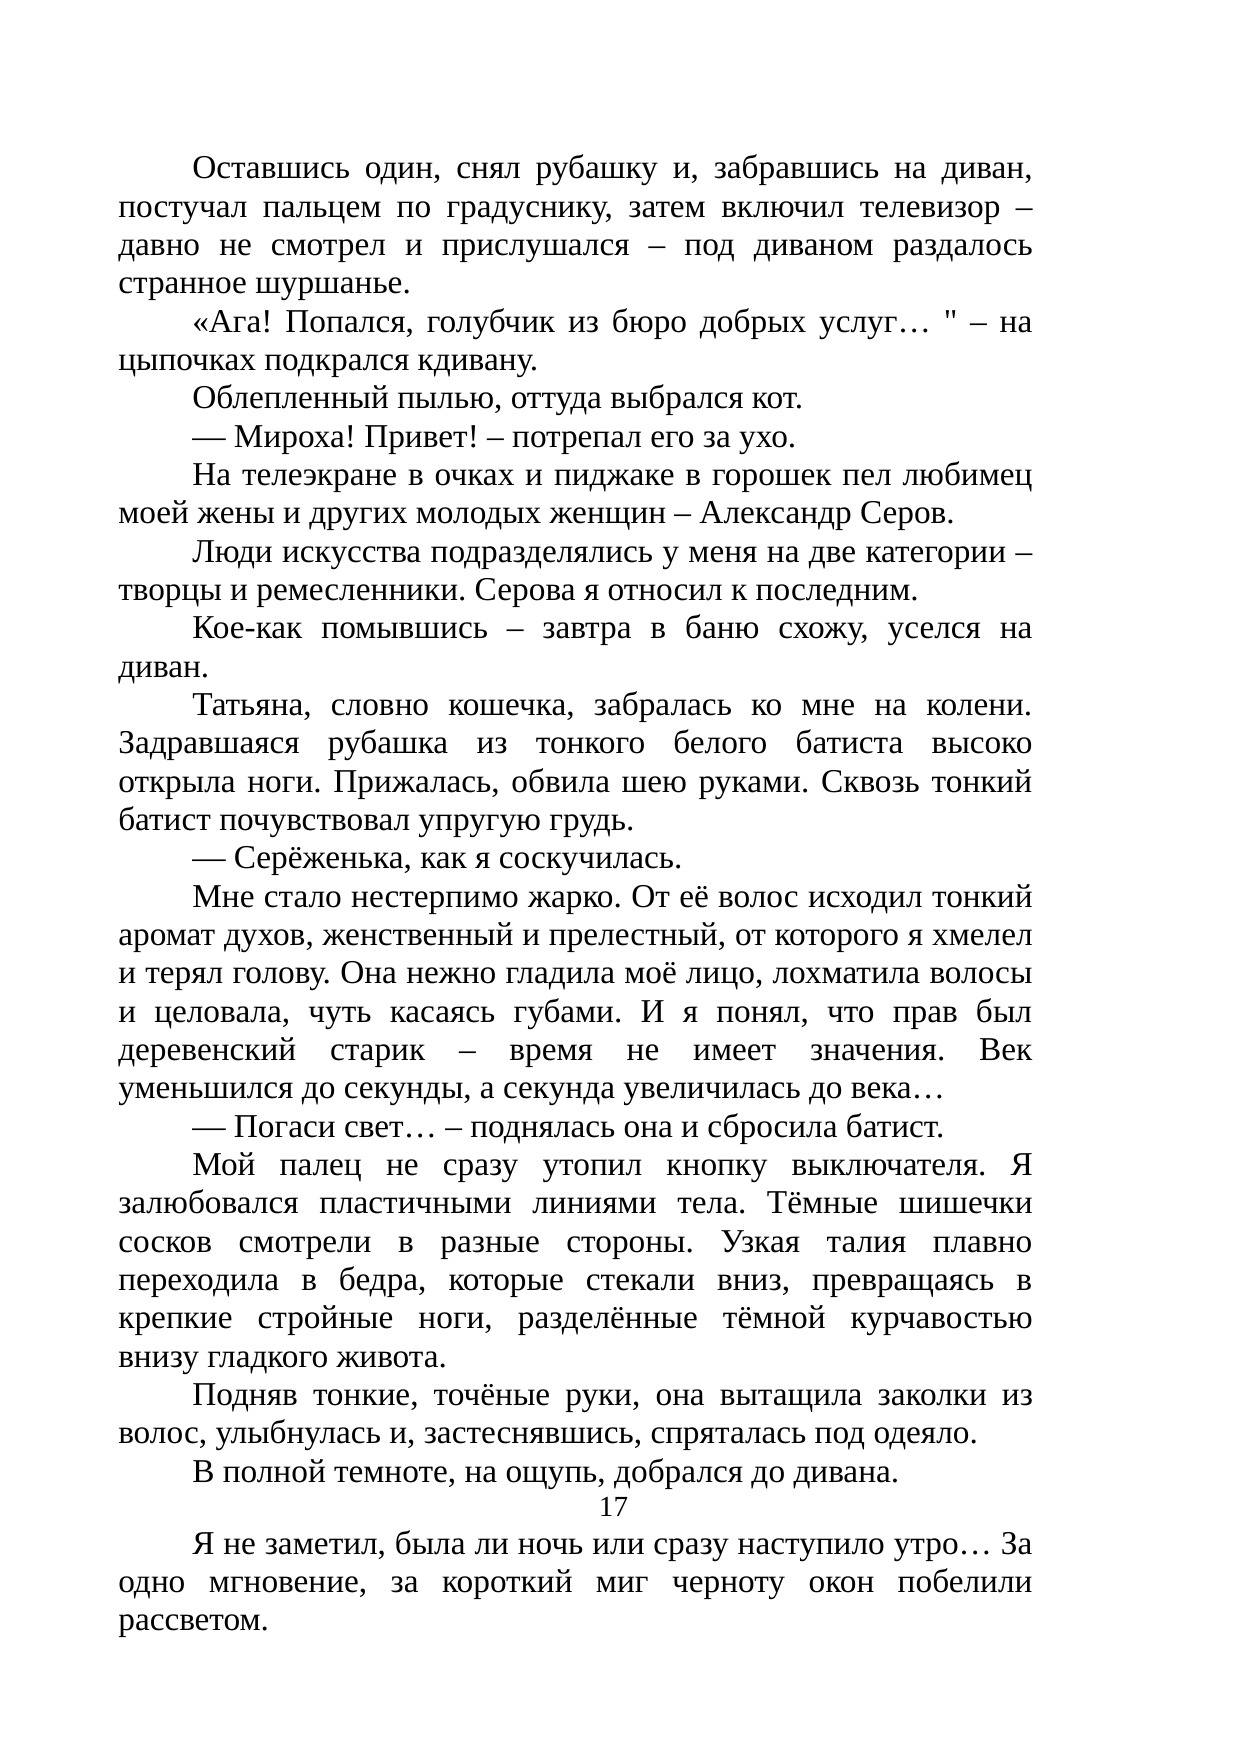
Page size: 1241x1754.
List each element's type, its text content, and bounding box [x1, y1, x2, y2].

text Облепленный пылью, оттуда выбрался кот. [118, 378, 1033, 416]
text Мой палец не сразу утопил кнопку выключателя. Я залюбовался пластичными линиями тела. Тёмные шишечки сосков смотрели в разные стороны. Узкая талия плавно переходила в бедра, которые стекали вниз, превращаясь в крепкие стройные ноги, разделённые тёмной курчавостью внизу гладкого живота. [118, 1144, 1033, 1374]
text Люди искусства подразделялись у меня на две категории – творцы и ремесленники. Серова я относил к последним. [118, 531, 1033, 608]
text «Ага! Попался, голубчик из бюро добрых услуг… " – на цыпочках подкрался кдивану. [118, 301, 1033, 378]
text — Погаси свет… – поднялась она и сбросила батист. [118, 1106, 1033, 1144]
text Подняв тонкие, точёные руки, она вытащила заколки из волос, улыбнулась и, застеснявшись, спряталась под одеяло. [118, 1374, 1033, 1451]
subtitle 17 [118, 1489, 1033, 1523]
text Оставшись один, снял рубашку и, забравшись на диван, постучал пальцем по градуснику, затем включил телевизор – давно не смотрел и прислушался – под диваном раздалось странное шуршанье. [118, 148, 1033, 301]
text Я не заметил, была ли ночь или сразу наступило утро… За одно мгновение, за короткий миг черноту окон побелили рассветом. [118, 1523, 1033, 1638]
text Татьяна, словно кошечка, забралась ко мне на колени. Задравшаяся рубашка из тонкого белого батиста высоко открыла ноги. Прижалась, обвила шею руками. Сквозь тонкий батист почувствовал упругую грудь. [118, 684, 1033, 838]
text В полной темноте, на ощупь, добрался до дивана. [118, 1451, 1033, 1489]
text — Мироха! Привет! – потрепал его за ухо. [118, 416, 1033, 454]
text Кое‑как помывшись – завтра в баню схожу, уселся на диван. [118, 608, 1033, 684]
text Мне стало нестерпимо жарко. От её волос исходил тонкий аромат духов, женственный и прелестный, от которого я хмелел и терял голову. Она нежно гладила моё лицо, лохматила волосы и целовала, чуть касаясь губами. И я понял, что прав был деревенский старик – время не имеет значения. Век уменьшился до секунды, а секунда увеличилась до века… [118, 876, 1033, 1106]
text На телеэкране в очках и пиджаке в горошек пел любимец моей жены и других молодых женщин – Александр Серов. [118, 454, 1033, 531]
text — Серёженька, как я соскучилась. [118, 838, 1033, 876]
